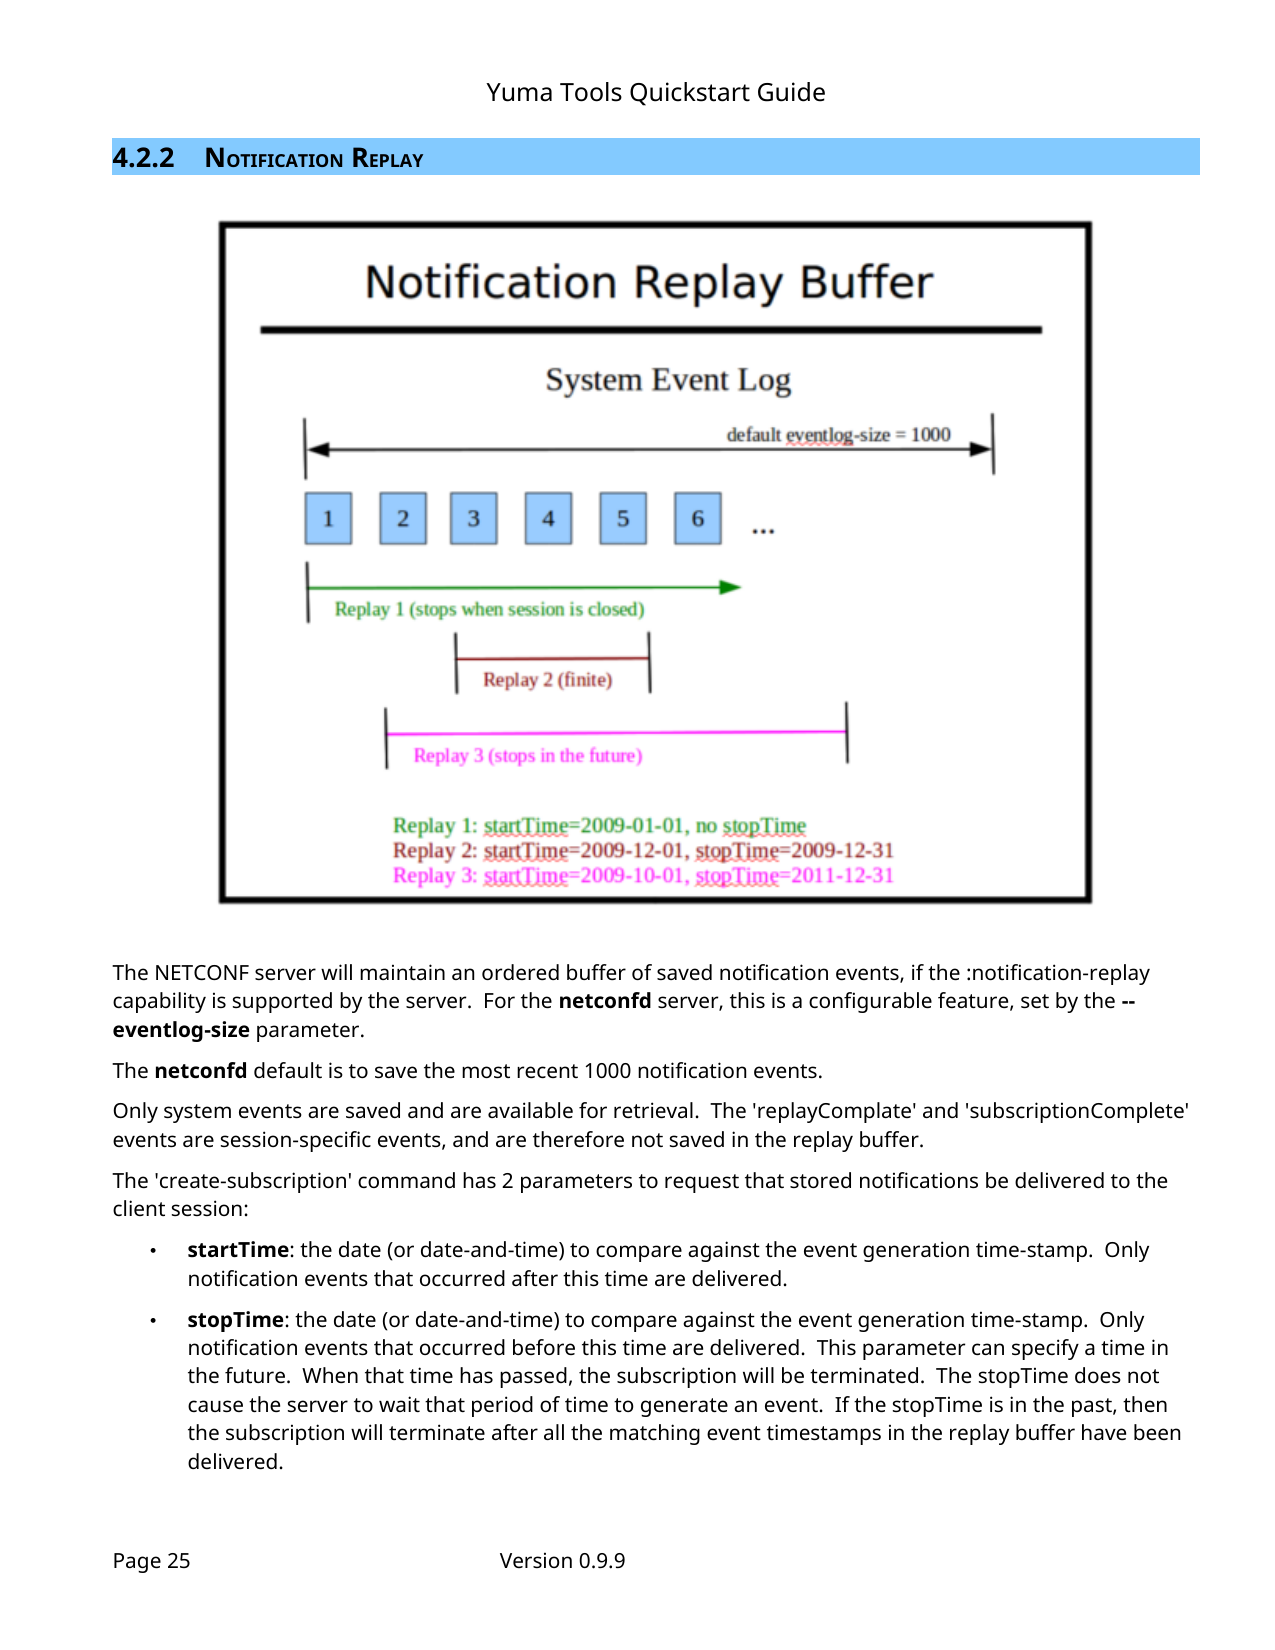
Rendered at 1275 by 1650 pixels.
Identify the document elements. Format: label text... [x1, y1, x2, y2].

text The NETCONF server will maintain an ordered buffer of saved notification events, if the :notification-replay capability is supported by the server. For the netconfd server, this is a configurable feature, set by the --eventlog-size parameter. [112, 958, 1200, 1043]
subtitle Notification Replay [112, 138, 1200, 175]
list stopTime: the date (or date-and-time) to compare against the event generation time-stamp. Only notification events that occurred before this time are delivered. This parameter can specify a time in the future. When that time has passed, the subscription will be terminated. The stopTime does not cause the server to wait that period of time to generate an event. If the stopTime is in the past, then the subscription will terminate after all the matching event timestamps in the replay buffer have been delivered. [150, 1305, 1200, 1475]
text The 'create-subscription' command has 2 parameters to request that stored notifications be delivered to the client session: [112, 1166, 1200, 1223]
picture [200, 204, 1113, 917]
text Only system events are saved and are available for retrieval. The 'replayComplate' and 'subscriptionComplete' events are session-specific events, and are therefore not saved in the replay buffer. [112, 1097, 1200, 1153]
text The netconfd default is to save the most recent 1000 notification events. [112, 1056, 1200, 1084]
list startTime: the date (or date-and-time) to compare against the event generation time-stamp. Only notification events that occurred after this time are delivered. [150, 1235, 1200, 1292]
